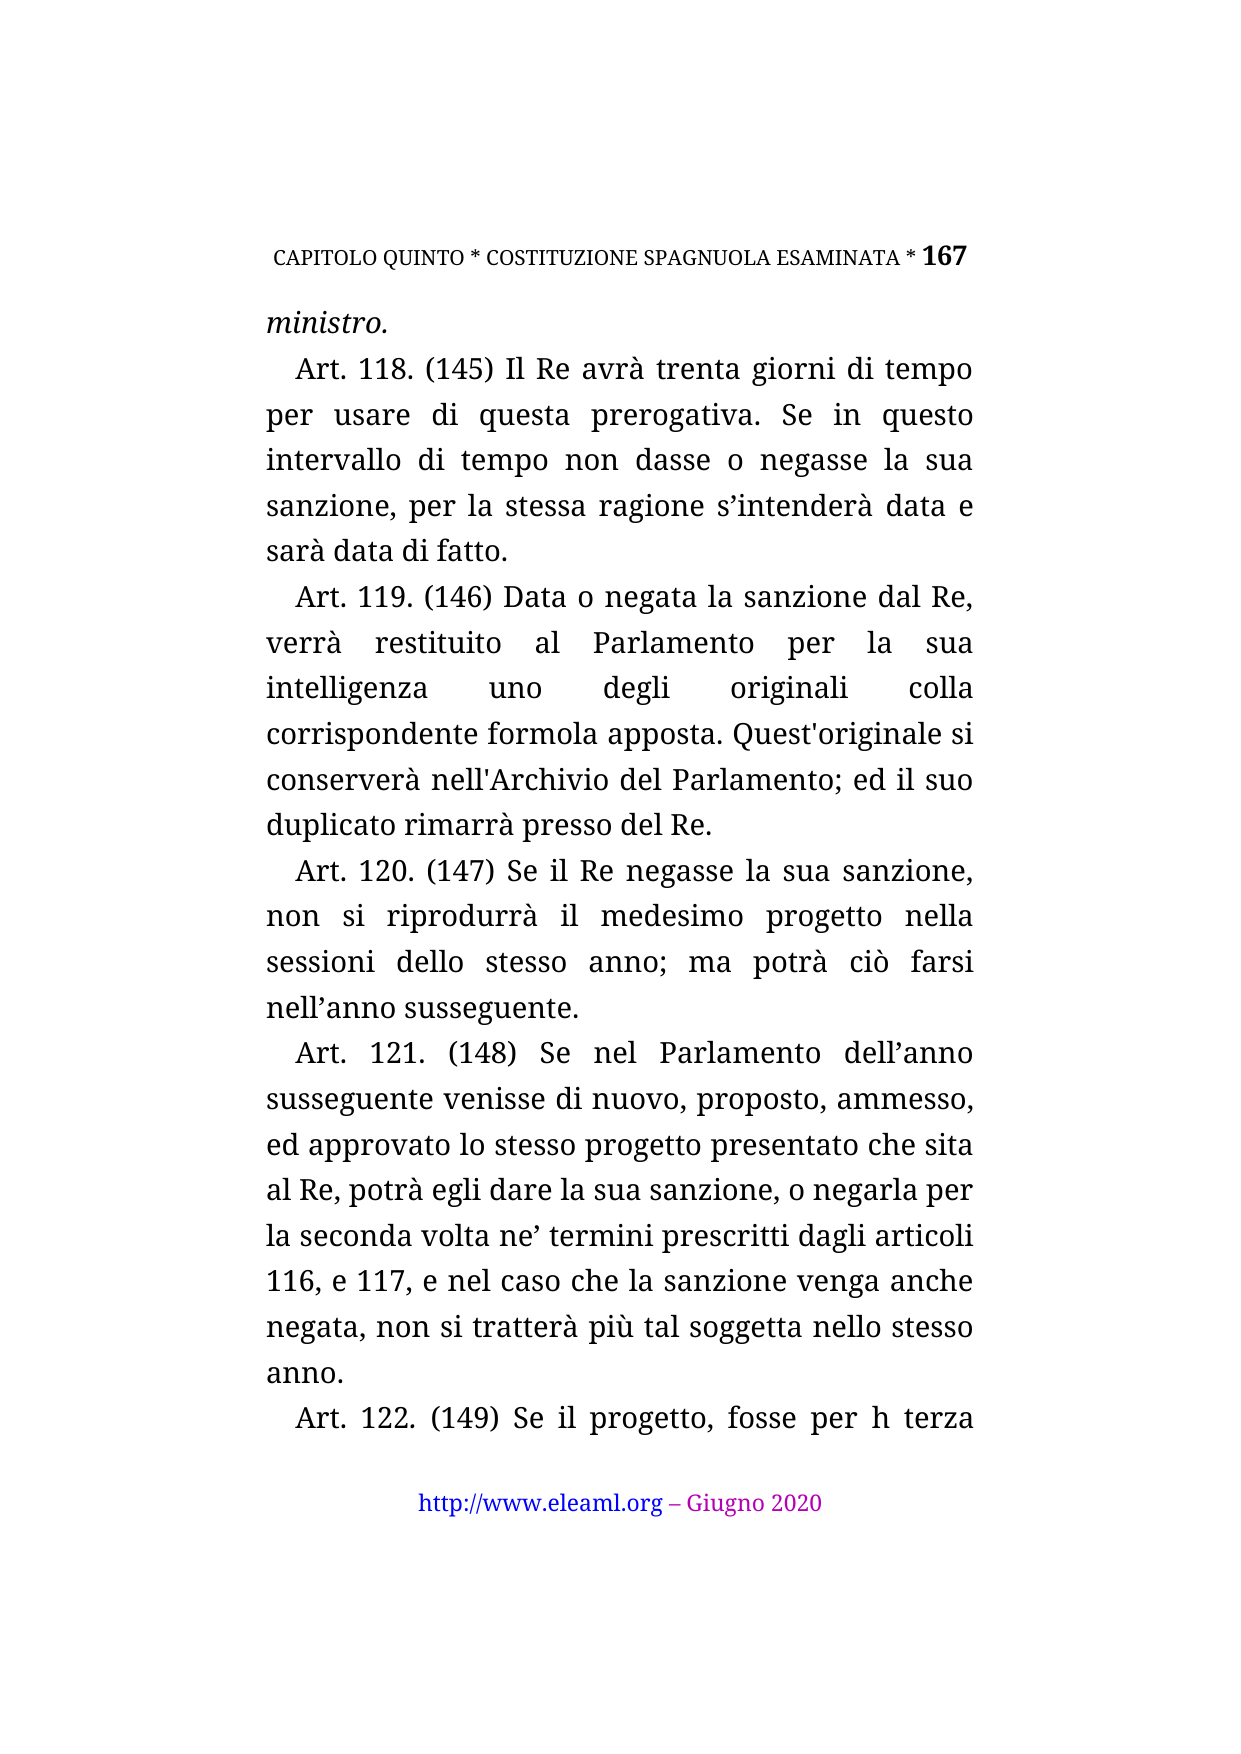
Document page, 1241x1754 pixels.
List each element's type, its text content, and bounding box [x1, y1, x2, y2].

text Art. 119. (146) Data o negata la sanzione dal Re, verrà restituito al Parlamento per la sua intelligenza uno degli originali colla corrispondente formola apposta. Quest'originale si conserverà nell'Archivio del Parlamento; ed il suo duplicato rimarrà presso del Re. [266, 576, 974, 844]
text Art. 120. (147) Se il Re negasse la sua sanzione, non si riprodurrà il medesimo progetto nella sessioni dello stesso anno; ma potrà ciò farsi nell’anno susseguente. [266, 850, 974, 1027]
text Art. 118. (145) Il Re avrà trenta giorni di tempo per usare di questa prerogativa. Se in questo intervallo di tempo non dasse o negasse la sua sanzione, per la stessa ragione s’intenderà data e sarà data di fatto. [266, 348, 974, 570]
text Art. 121. (148) Se nel Parlamento dell’anno susseguente venisse di nuovo, proposto, ammesso, ed approvato lo stesso progetto presentato che sita al Re, potrà egli dare la sua sanzione, o negarla per la seconda volta ne’ termini prescritti dagli articoli 116, e 117, e nel caso che la sanzione venga anche negata, non si tratterà più tal soggetta nello stesso anno. [266, 1033, 974, 1392]
text ministro. [266, 303, 974, 342]
text Art. 122. (149) Se il progetto, fosse per h terza [266, 1398, 974, 1437]
